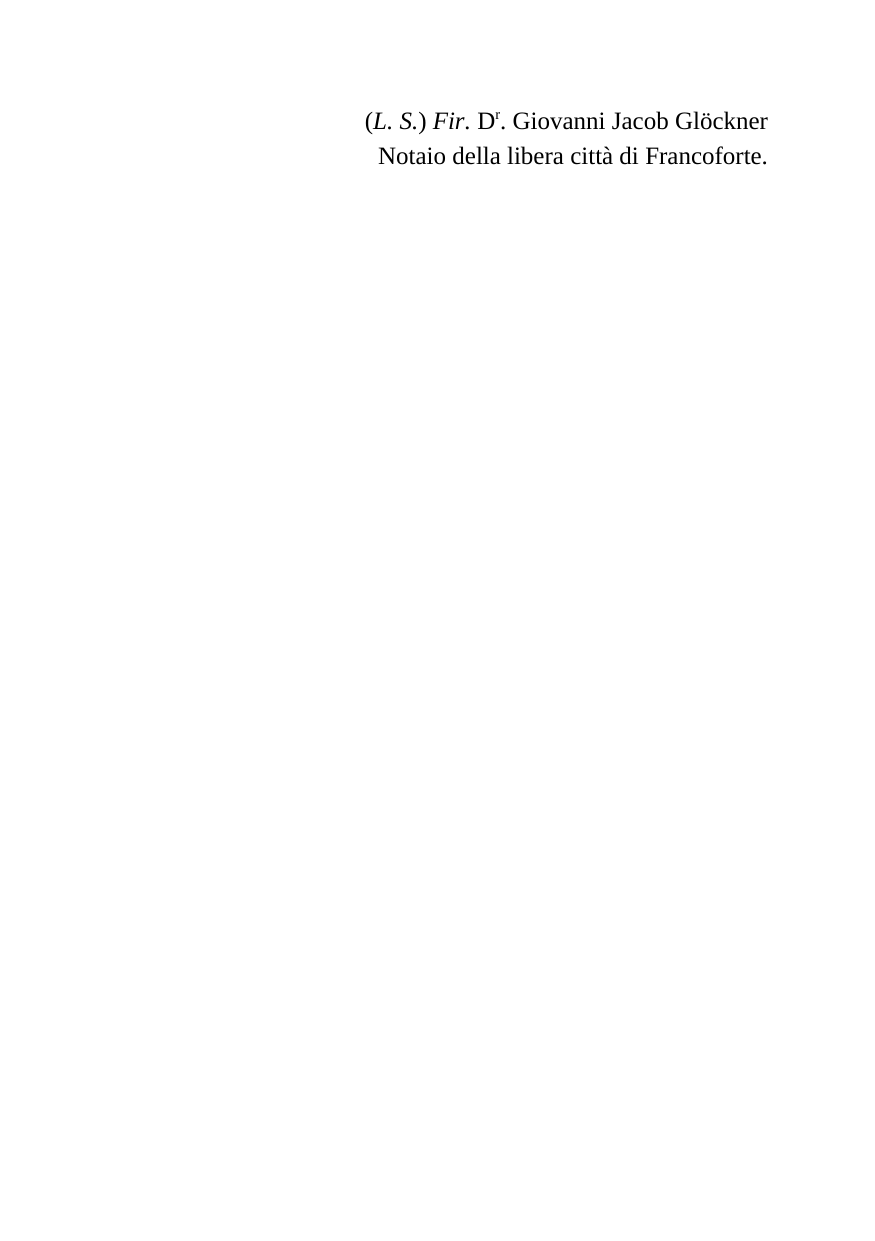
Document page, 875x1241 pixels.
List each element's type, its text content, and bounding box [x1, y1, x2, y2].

text (L. S.) Fir. Dr. Giovanni Jacob Glöckner [106, 106, 768, 135]
text Notaio della libera città di Francoforte. [106, 141, 768, 170]
